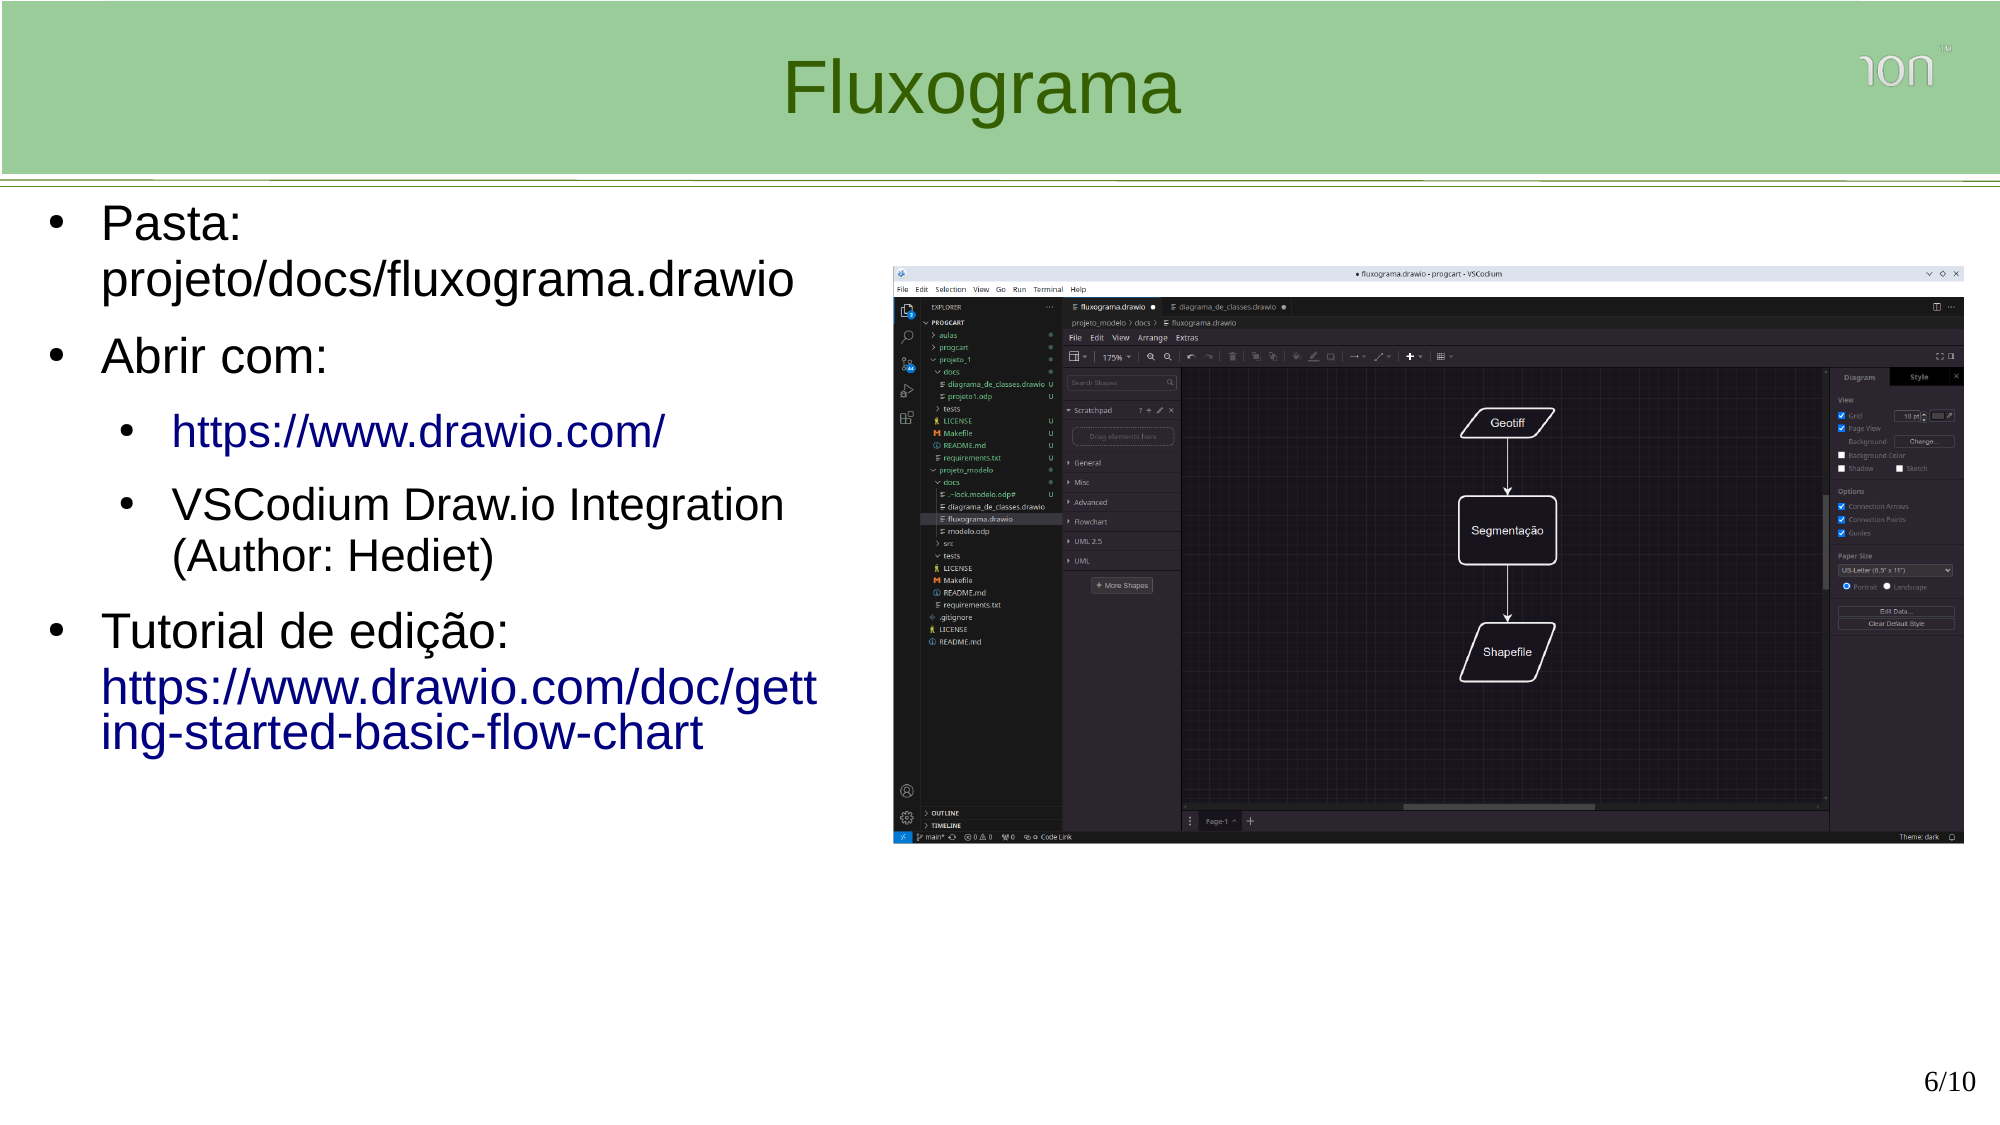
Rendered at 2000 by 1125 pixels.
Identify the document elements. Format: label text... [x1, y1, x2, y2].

picture [1861, 29, 1997, 119]
title Fluxograma [105, 0, 1861, 174]
list Pasta: projeto/docs/fluxograma.drawio Abrir com: https://www.drawio.com/ VSCodium Draw.io Integration (Author: Hediet) Tutorial de edição: https://www.drawio.com/doc/getting-started-basic-flow-chart [30, 195, 827, 1063]
picture [857, 236, 2000, 886]
